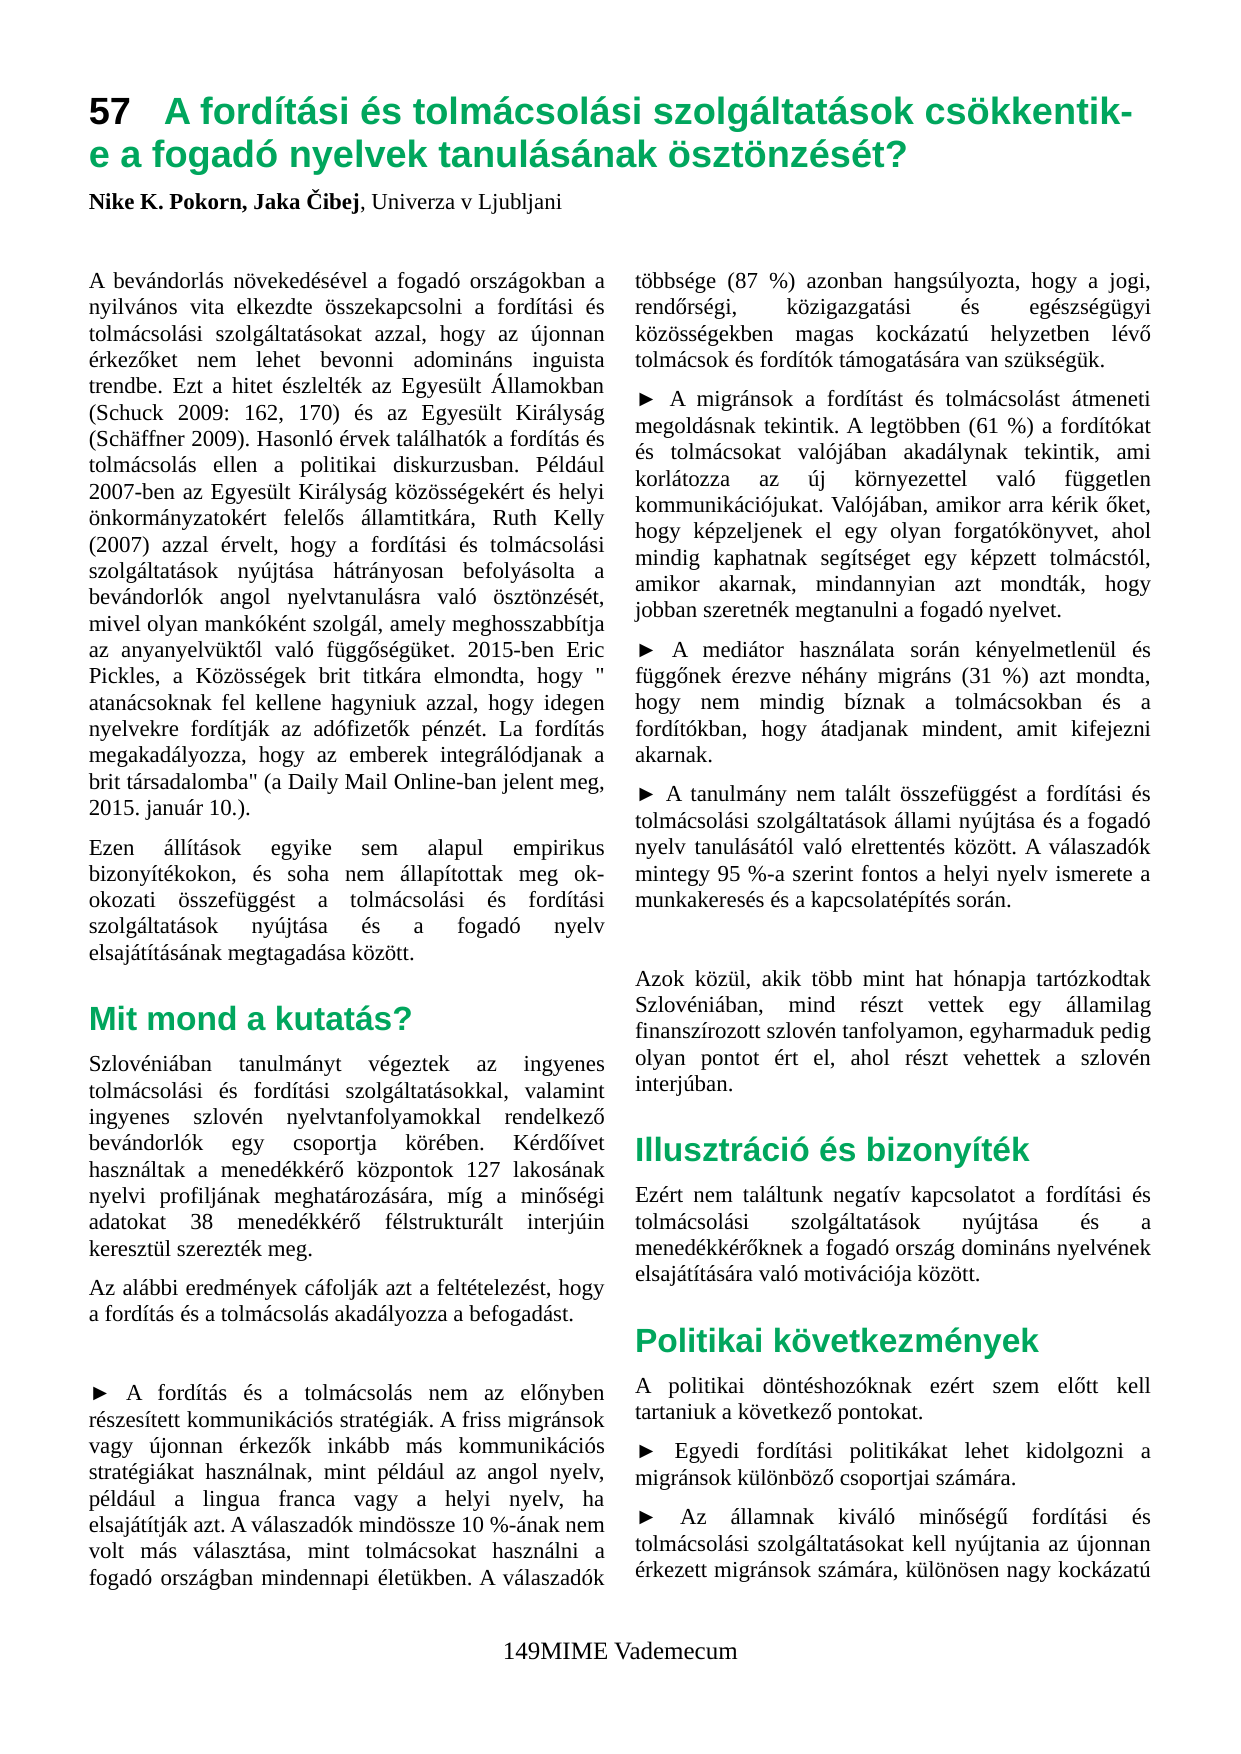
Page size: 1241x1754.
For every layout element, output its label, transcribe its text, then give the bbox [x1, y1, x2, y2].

text ► A mediátor használata során kényelmetlenül és függőnek érezve néhány migráns (31 %) azt mondta, hogy nem mindig bíznak a tolmácsokban és a fordítókban, hogy átadjanak mindent, amit kifejezni akarnak. [635, 636, 1152, 767]
subtitle Politikai következmények [635, 1321, 1152, 1359]
text Ezért nem találtunk negatív kapcsolatot a fordítási és tolmácsolási szolgáltatások nyújtása és a menedékkérőknek a fogadó ország domináns nyelvének elsajátítására való motivációja között. [635, 1181, 1152, 1287]
subtitle Illusztráció és bizonyíték [635, 1130, 1152, 1169]
text ► A fordítás és a tolmácsolás nem az előnyben részesített kommunikációs stratégiák. A friss migránsok vagy újonnan érkezők inkább más kommunikációs stratégiákat használnak, mint például az angol nyelv, például a lingua franca vagy a helyi nyelv, ha elsajátítják azt. A válaszadók mindössze 10 %-ának nem volt más választása, mint tolmácsokat használni a fogadó országban mindennapi életükben. A válaszadók [88, 1379, 605, 1590]
text ► Az államnak kiváló minőségű fordítási és tolmácsolási szolgáltatásokat kell nyújtania az újonnan érkezett migránsok számára, különösen nagy kockázatú [635, 1503, 1152, 1582]
text Szlovéniában tanulmányt végeztek az ingyenes tolmácsolási és fordítási szolgáltatásokkal, valamint ingyenes szlovén nyelvtanfolyamokkal rendelkező bevándorlók egy csoportja körében. Kérdőívet használtak a menedékkérő központok 127 lakosának nyelvi profiljának meghatározására, míg a minőségi adatokat 38 menedékkérő félstrukturált interjúin keresztül szerezték meg. [88, 1050, 605, 1261]
text ► A migránsok a fordítást és tolmácsolást átmeneti megoldásnak tekintik. A legtöbben (61 %) a fordítókat és tolmácsokat valójában akadálynak tekintik, ami korlátozza az új környezettel való független kommunikációjukat. Valójában, amikor arra kérik őket, hogy képzeljenek el egy olyan forgatókönyvet, ahol mindig kaphatnak segítséget egy képzett tolmácstól, amikor akarnak, mindannyian azt mondták, hogy jobban szeretnék megtanulni a fogadó nyelvet. [635, 386, 1152, 623]
subtitle A fordítási és tolmácsolási szolgáltatások csökkentik-e a fogadó nyelvek tanulásának ösztönzését? [88, 88, 1152, 176]
text Azok közül, akik több mint hat hónapja tartózkodtak Szlovéniában, mind részt vettek egy államilag finanszírozott szlovén tanfolyamon, egyharmaduk pedig olyan pontot ért el, ahol részt vehettek a szlovén interjúban. [635, 965, 1152, 1096]
subtitle Mit mond a kutatás? [88, 999, 605, 1038]
text többsége (87 %) azonban hangsúlyozta, hogy a jogi, rendőrségi, közigazgatási és egészségügyi közösségekben magas kockázatú helyzetben lévő tolmácsok és fordítók támogatására van szükségük. [635, 267, 1152, 372]
text A bevándorlás növekedésével a fogadó országokban a nyilvános vita elkezdte összekapcsolni a fordítási és tolmácsolási szolgáltatásokat azzal, hogy az újonnan érkezőket nem lehet bevonni adomináns inguista trendbe. Ezt a hitet észlelték az Egyesült Államokban (Schuck 2009: 162, 170) és az Egyesült Királyság (Schäffner 2009). Hasonló érvek találhatók a fordítás és tolmácsolás ellen a politikai diskurzusban. Például 2007-ben az Egyesült Királyság közösségekért és helyi önkormányzatokért felelős államtitkára, Ruth Kelly (2007) azzal érvelt, hogy a fordítási és tolmácsolási szolgáltatások nyújtása hátrányosan befolyásolta a bevándorlók angol nyelvtanulásra való ösztönzését, mivel olyan mankóként szolgál, amely meghosszabbítja az anyanyelvüktől való függőségüket. 2015-ben Eric Pickles, a Közösségek brit titkára elmondta, hogy " atanácsoknak fel kellene hagyniuk azzal, hogy idegen nyelvekre fordítják az adófizetők pénzét. La fordítás megakadályozza, hogy az emberek integrálódjanak a brit társadalomba" (a Daily Mail Online-ban jelent meg, 2015. január 10.). [88, 267, 605, 821]
text ► Egyedi fordítási politikákat lehet kidolgozni a migránsok különböző csoportjai számára. [635, 1438, 1152, 1490]
text Nike K. Pokorn, Jaka Čibej, Univerza v Ljubljani [88, 188, 1152, 215]
text Ezen állítások egyike sem alapul empirikus bizonyítékokon, és soha nem állapítottak meg ok-okozati összefüggést a tolmácsolási és fordítási szolgáltatások nyújtása és a fogadó nyelv elsajátításának megtagadása között. [88, 833, 605, 965]
text ► A tanulmány nem talált összefüggést a fordítási és tolmácsolási szolgáltatások állami nyújtása és a fogadó nyelv tanulásától való elrettentés között. A válaszadók mintegy 95 %-a szerint fontos a helyi nyelv ismerete a munkakeresés és a kapcsolatépítés során. [635, 781, 1152, 912]
text Az alábbi eredmények cáfolják azt a feltételezést, hogy a fordítás és a tolmácsolás akadályozza a befogadást. [88, 1274, 605, 1327]
text A politikai döntéshozóknak ezért szem előtt kell tartaniuk a következő pontokat. [635, 1372, 1152, 1424]
